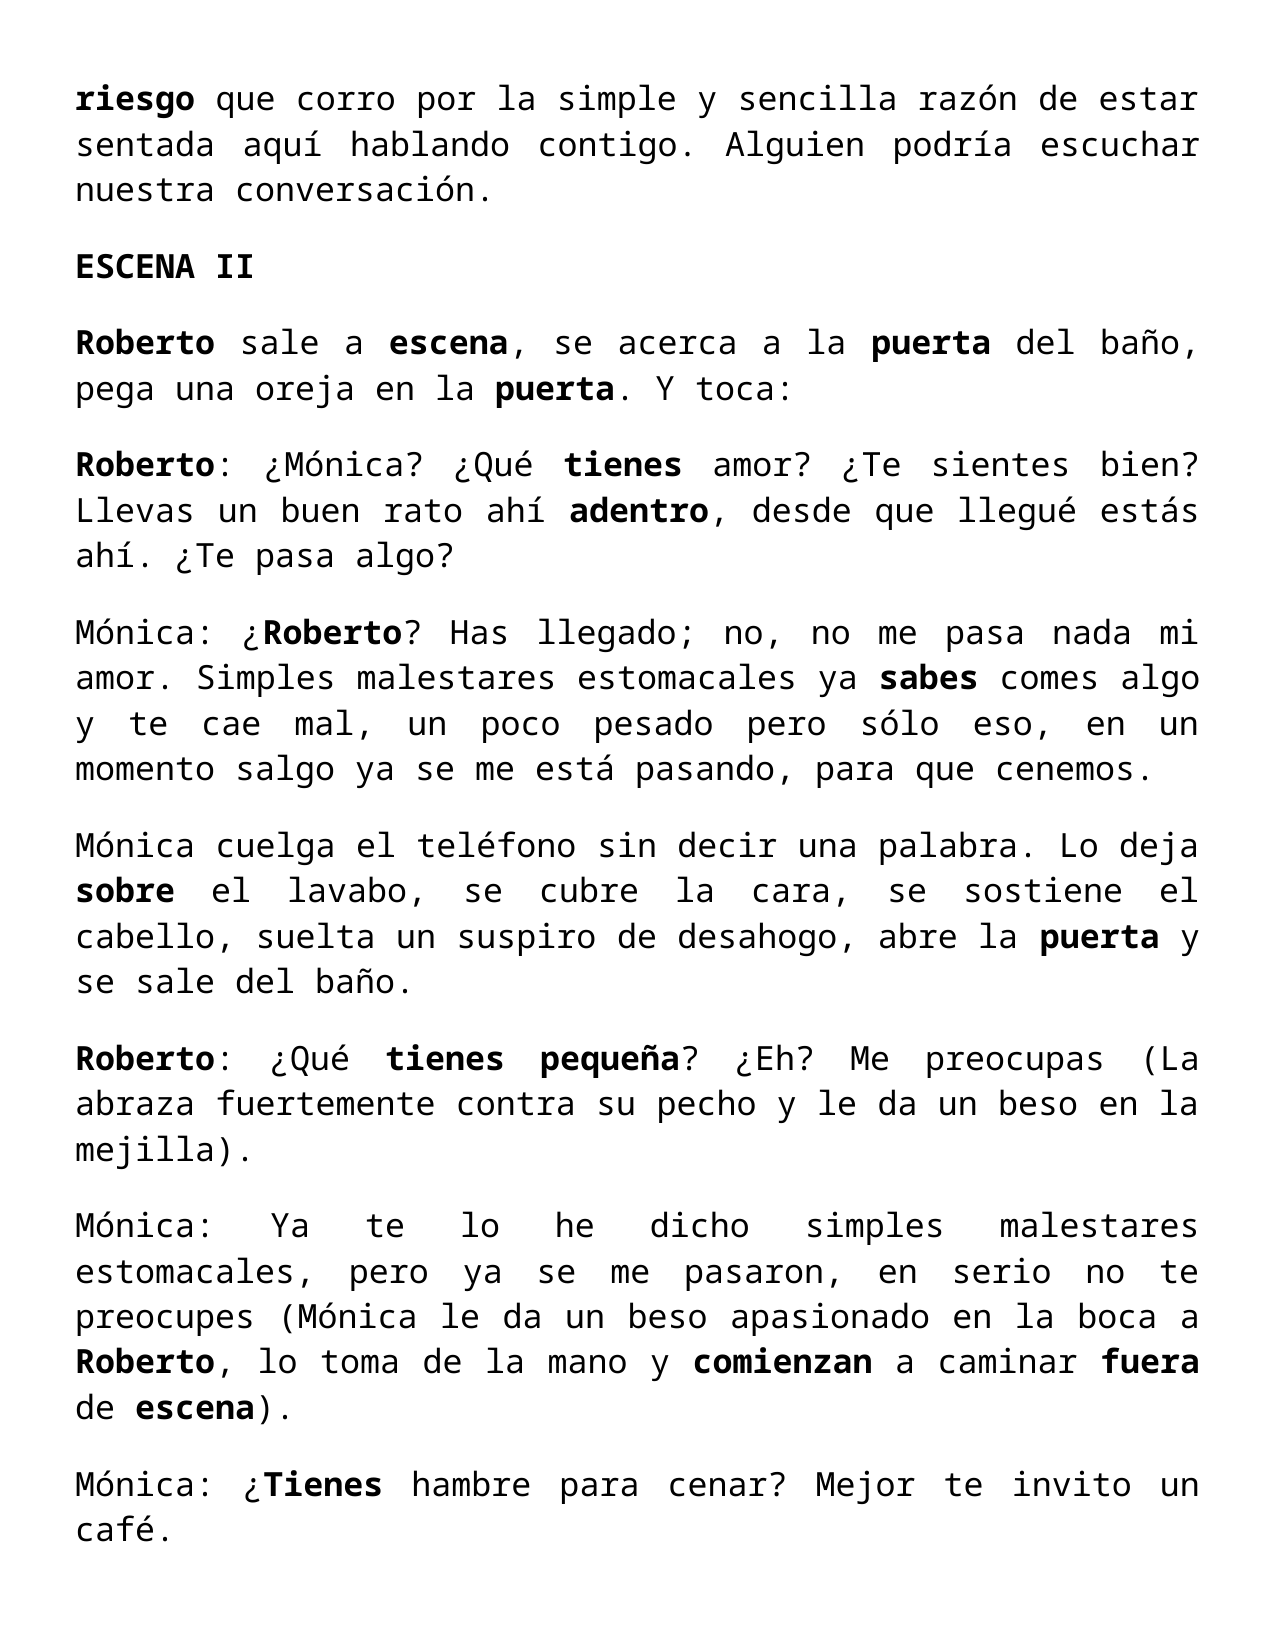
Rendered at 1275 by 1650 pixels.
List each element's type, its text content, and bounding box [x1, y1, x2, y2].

text ESCENA II [75, 242, 1200, 288]
text Roberto: ¿Qué tienes pequeña? ¿Eh? Me preocupas (La abraza fuertemente contra su pecho y le da un beso en la mejilla). [75, 1034, 1200, 1171]
text Mónica: ¿Tienes hambre para cenar? Mejor te invito un café. [75, 1460, 1200, 1551]
text Mónica: Ya te lo he dicho simples malestares estomacales, pero ya se me pasaron, en serio no te preocupes (Mónica le da un beso apasionado en la boca a Roberto, lo toma de la mano y comienzan a caminar fuera de escena). [75, 1202, 1200, 1429]
text Mónica: ¿Roberto? Has llegado; no, no me pasa nada mi amor. Simples malestares estomacales ya sabes comes algo y te cae mal, un poco pesado pero sólo eso, en un momento salgo ya se me está pasando, para que cenemos. [75, 609, 1200, 790]
text riesgo que corro por la simple y sencilla razón de estar sentada aquí hablando contigo. Alguien podría escuchar nuestra conversación. [75, 75, 1200, 211]
text Roberto: ¿Mónica? ¿Qué tienes amor? ¿Te sientes bien? Llevas un buen rato ahí adentro, desde que llegué estás ahí. ¿Te pasa algo? [75, 441, 1200, 577]
text Mónica cuelga el teléfono sin decir una palabra. Lo deja sobre el lavabo, se cubre la cara, se sostiene el cabello, suelta un suspiro de desahogo, abre la puerta y se sale del baño. [75, 822, 1200, 1003]
text Roberto sale a escena, se acerca a la puerta del baño, pega una oreja en la puerta. Y toca: [75, 319, 1200, 410]
